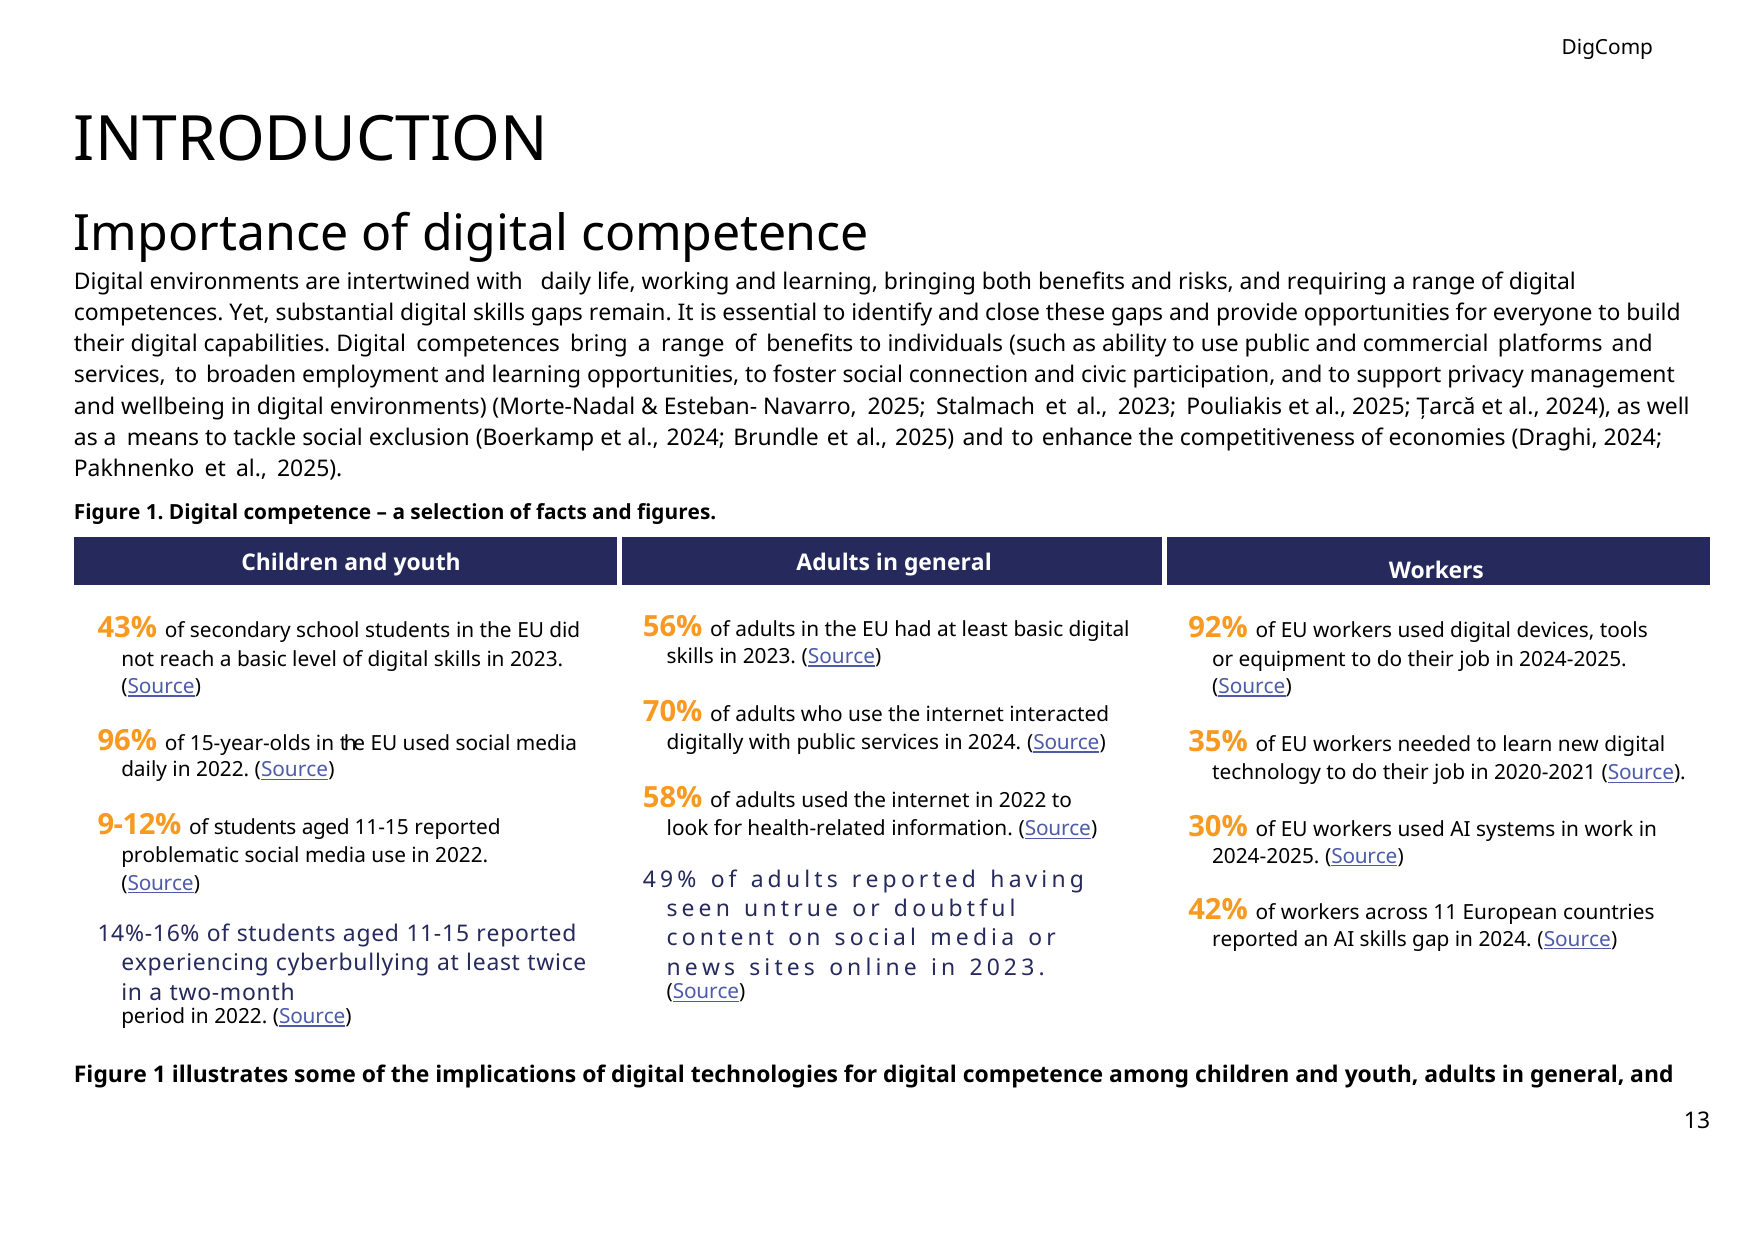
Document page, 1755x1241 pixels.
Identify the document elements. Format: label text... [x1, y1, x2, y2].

table_header Children and youth [74, 537, 617, 585]
table_cell 56% of adults in the EU had at least basic digital skills in 2023. (Source) 70% of adults who use the internet interacted digitally with public services in 2024. (Source) 58% of adults used the internet in 2022 to look for health-related information. (Source) 49% of adults reported having seen untrue or doubtful content on social media or news sites online in 2023. (Source) [619, 585, 1165, 1027]
text Digital environments are intertwined with daily life, working and learning, bringing both benefits and risks, and requiring a range of digital competences. Yet, substantial digital skills gaps remain. It is essential to identify and close these gaps and provide opportunities for everyone to build their digital capabilities. Digital competences bring a range of benefits to individuals (such as ability to use public and commercial platforms and services, to broaden employment and learning opportunities, to foster social connection and civic participation, and to support privacy management and wellbeing in digital environments) (Morte-Nadal & Esteban- Navarro, 2025; Stalmach et al., 2023; Pouliakis et al., 2025; Țarcă et al., 2024), as well as a means to tackle social exclusion (Boerkamp et al., 2024; Brundle et al., 2025) and to enhance the competitiveness of economies (Draghi, 2024; Pakhnenko et al., 2025). [74, 265, 1710, 483]
table_header Adults in general [622, 537, 1162, 585]
subtitle INTRODUCTION [74, 93, 1710, 179]
table_cell 43% of secondary school students in the EU did not reach a basic level of digital skills in 2023. (Source) 96% of 15-year-olds in the EU used social media daily in 2022. (Source) 9-12% of students aged 11-15 reported problematic social media use in 2022. (Source) 14%-16% of students aged 11-15 reported experiencing cyberbullying at least twice in a two-month period in 2022. (Source) [74, 585, 619, 1027]
text Figure 1 illustrates some of the implications of digital technologies for digital competence among children and youth, adults in general, and [74, 1058, 1710, 1090]
table_header Workers [1167, 537, 1710, 585]
table_cell 92% of EU workers used digital devices, tools or equipment to do their job in 2024-2025. (Source) 35% of EU workers needed to learn new digital technology to do their job in 2020-2021 (Source). 30% of EU workers used AI systems in work in 2024-2025. (Source) 42% of workers across 11 European countries reported an AI skills gap in 2024. (Source) [1165, 585, 1710, 1027]
subtitle Importance of digital competence [74, 197, 1710, 265]
text Figure 1. Digital competence – a selection of facts and figures. [74, 497, 1710, 526]
